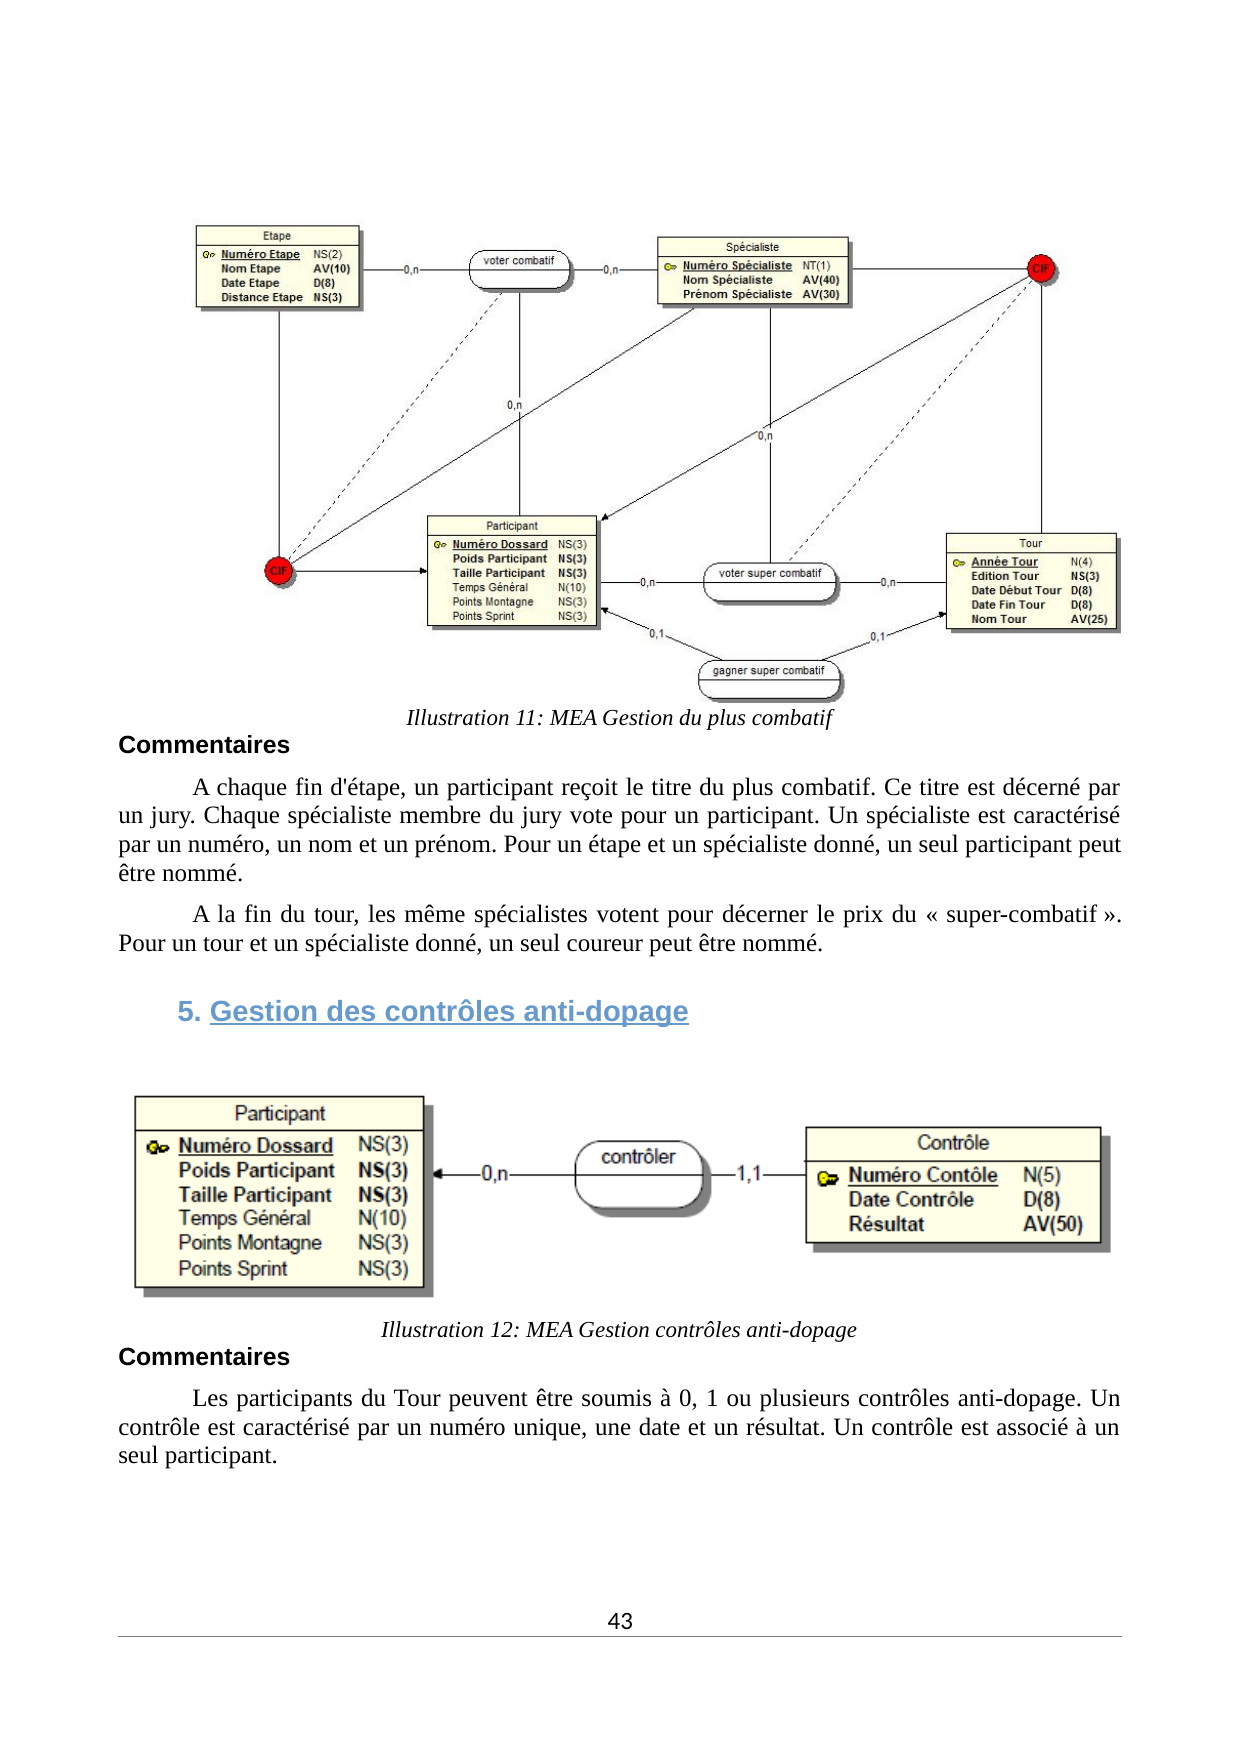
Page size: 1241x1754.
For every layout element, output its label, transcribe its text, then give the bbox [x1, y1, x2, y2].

text A chaque fin d'étape, un participant reçoit le titre du plus combatif. Ce titre est décerné par un jury. Chaque spécialiste membre du jury vote pour un participant. Un spécialiste est caractérisé par un numéro, un nom et un prénom. Pour un étape et un spécialiste donné, un seul participant peut être nommé. [118, 772, 1122, 887]
subtitle [118, 1057, 1122, 1070]
text A la fin du tour, les même spécialistes votent pour décerner le prix du « super-combatif ». Pour un tour et un spécialiste donné, un seul coureur peut être nommé. [118, 899, 1122, 957]
picture [118, 169, 1123, 705]
subtitle Gestion des contrôles anti-dopage [177, 994, 1122, 1027]
text Les participants du Tour peuvent être soumis à 0, 1 ou plusieurs contrôles anti-dopage. Un contrôle est caractérisé par un numéro unique, une date et un résultat. Un contrôle est associé à un seul participant. [118, 1383, 1122, 1469]
subtitle Commentaires [118, 731, 1122, 759]
text Illustration 12: MEA Gestion contrôles anti-dopage [118, 1316, 1122, 1342]
subtitle [118, 118, 1122, 169]
subtitle Commentaires [118, 1342, 1122, 1371]
text Illustration 11: MEA Gestion du plus combatif [118, 705, 1122, 731]
